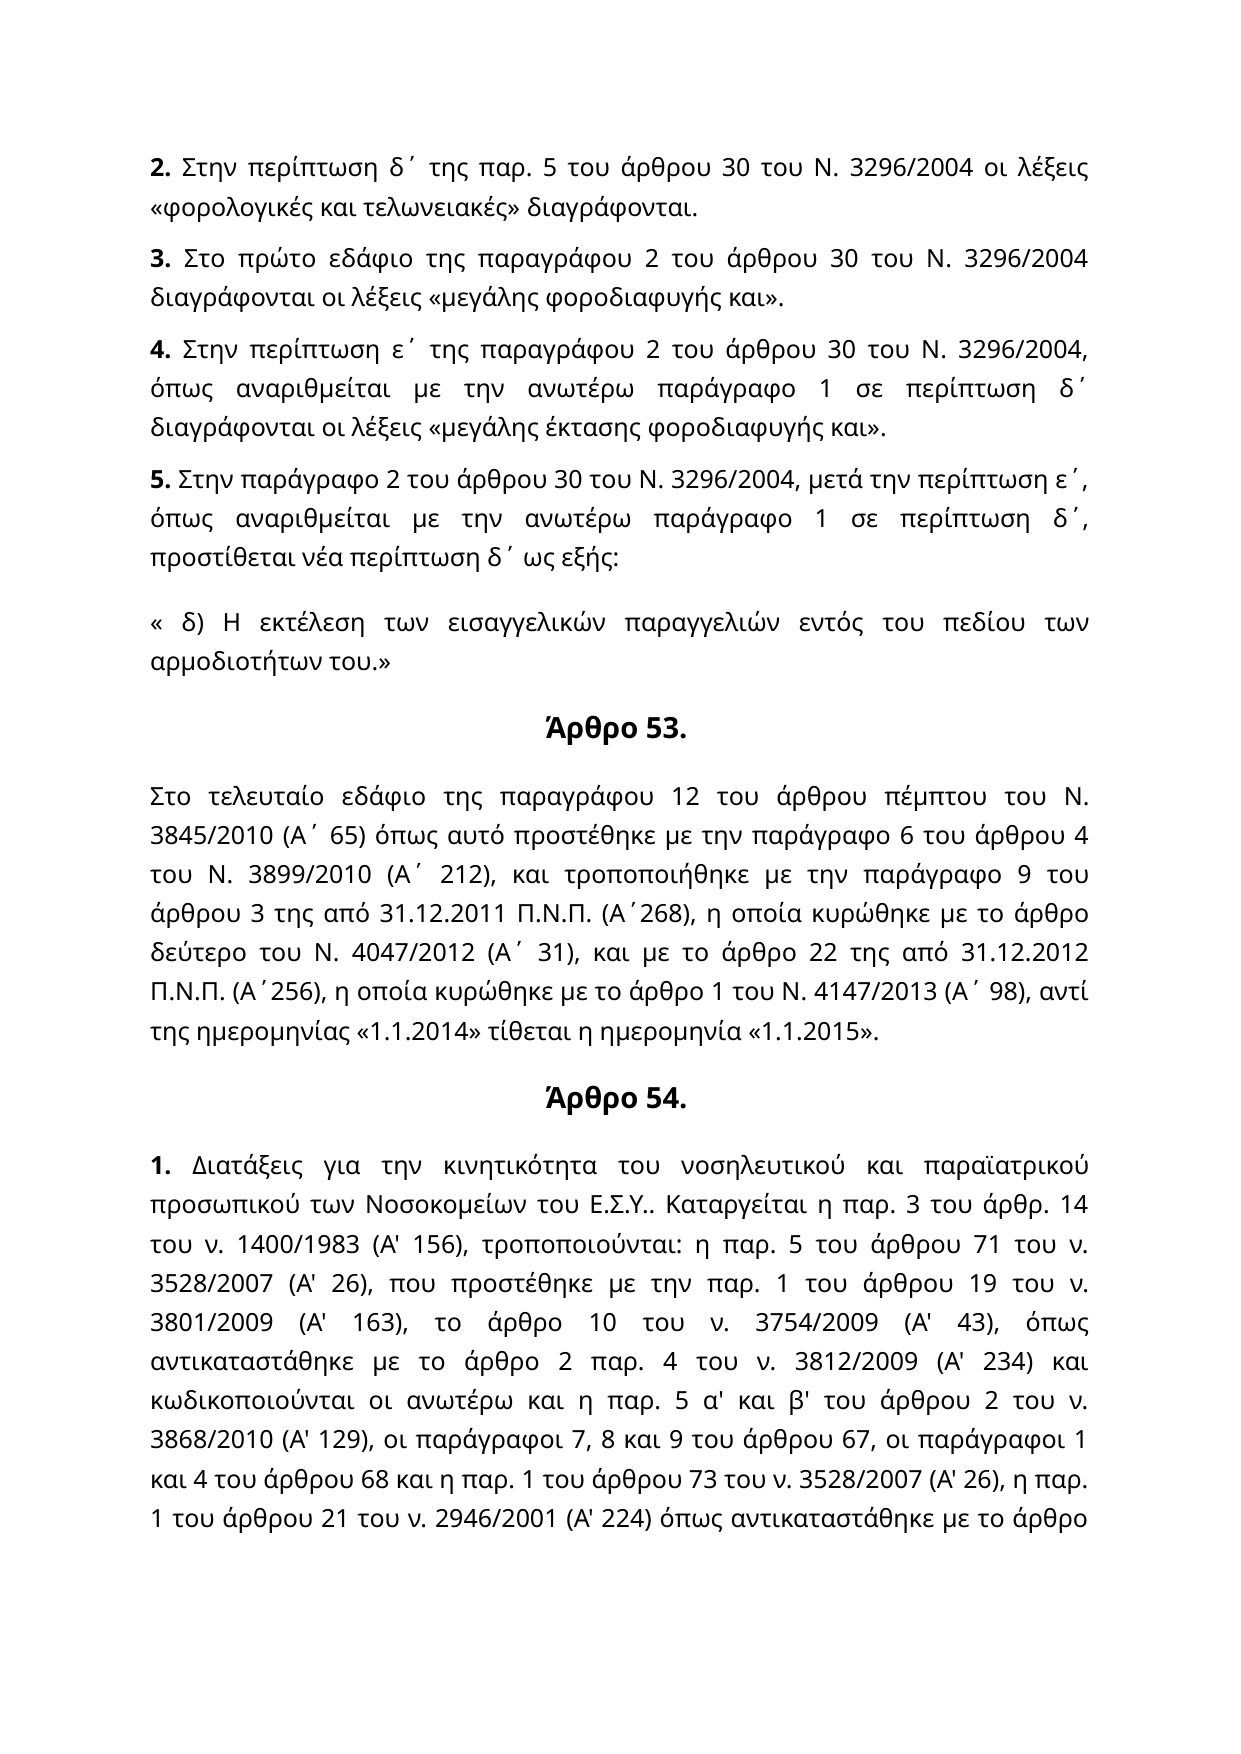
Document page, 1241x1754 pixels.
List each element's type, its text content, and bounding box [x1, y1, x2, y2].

subtitle Άρθρο 53. [150, 707, 1090, 747]
text 5. Στην παράγραφο 2 του άρθρου 30 του Ν. 3296/2004, μετά την περίπτωση ε΄, όπως αναριθμείται με την ανωτέρω παράγραφο 1 σε περίπτωση δ΄, προστίθεται νέα περίπτωση δ΄ ως εξής: [150, 462, 1090, 574]
subtitle Άρθρο 54. [150, 1077, 1090, 1117]
text « δ) Η εκτέλεση των εισαγγελικών παραγγελιών εντός του πεδίου των αρμοδιοτήτων του.» [150, 604, 1090, 677]
text Στο τελευταίο εδάφιο της παραγράφου 12 του άρθρου πέμπτου του Ν. 3845/2010 (Α΄ 65) όπως αυτό προστέθηκε με την παράγραφο 6 του άρθρου 4 του Ν. 3899/2010 (Α΄ 212), και τροποποιήθηκε με την παράγραφο 9 του άρθρου 3 της από 31.12.2011 Π.Ν.Π. (Α΄268), η οποία κυρώθηκε με το άρθρο δεύτερο του Ν. 4047/2012 (Α΄ 31), και με το άρθρο 22 της από 31.12.2012 Π.Ν.Π. (Α΄256), η οποία κυρώθηκε με το άρθρο 1 του Ν. 4147/2013 (Α΄ 98), αντί της ημερομηνίας «1.1.2014» τίθεται η ημερομηνία «1.1.2015». [150, 778, 1090, 1047]
text 1. Διατάξεις για την κινητικότητα του νοσηλευτικού και παραϊατρικού προσωπικού των Νοσοκομείων του Ε.Σ.Υ.. Καταργείται η παρ. 3 του άρθρ. 14 του ν. 1400/1983 (Α' 156), τροποποιούνται: η παρ. 5 του άρθρου 71 του ν. 3528/2007 (Α' 26), που προστέθηκε με την παρ. 1 του άρθρου 19 του ν. 3801/2009 (A' 163), το άρθρο 10 του ν. 3754/2009 (A' 43), όπως αντικαταστάθηκε με το άρθρο 2 παρ. 4 του ν. 3812/2009 (A' 234) και κωδικοποιούνται οι ανωτέρω και η παρ. 5 α' και β' του άρθρου 2 του ν. 3868/2010 (Α' 129), οι παράγραφοι 7, 8 και 9 του άρθρου 67, οι παράγραφοι 1 και 4 του άρθρου 68 και η παρ. 1 του άρθρου 73 του ν. 3528/2007 (Α' 26), η παρ. 1 του άρθρου 21 του ν. 2946/2001 (Α' 224) όπως αντικαταστάθηκε με το άρθρο [150, 1148, 1090, 1534]
text 2. Στην περίπτωση δ΄ της παρ. 5 του άρθρου 30 του Ν. 3296/2004 οι λέξεις «φορολογικές και τελωνειακές» διαγράφονται. [150, 150, 1090, 223]
text 4. Στην περίπτωση ε΄ της παραγράφου 2 του άρθρου 30 του Ν. 3296/2004, όπως αναριθμείται με την ανωτέρω παράγραφο 1 σε περίπτωση δ΄ διαγράφονται οι λέξεις «μεγάλης έκτασης φοροδιαφυγής και». [150, 332, 1090, 444]
text 3. Στο πρώτο εδάφιο της παραγράφου 2 του άρθρου 30 του Ν. 3296/2004 διαγράφονται οι λέξεις «μεγάλης φοροδιαφυγής και». [150, 241, 1090, 314]
